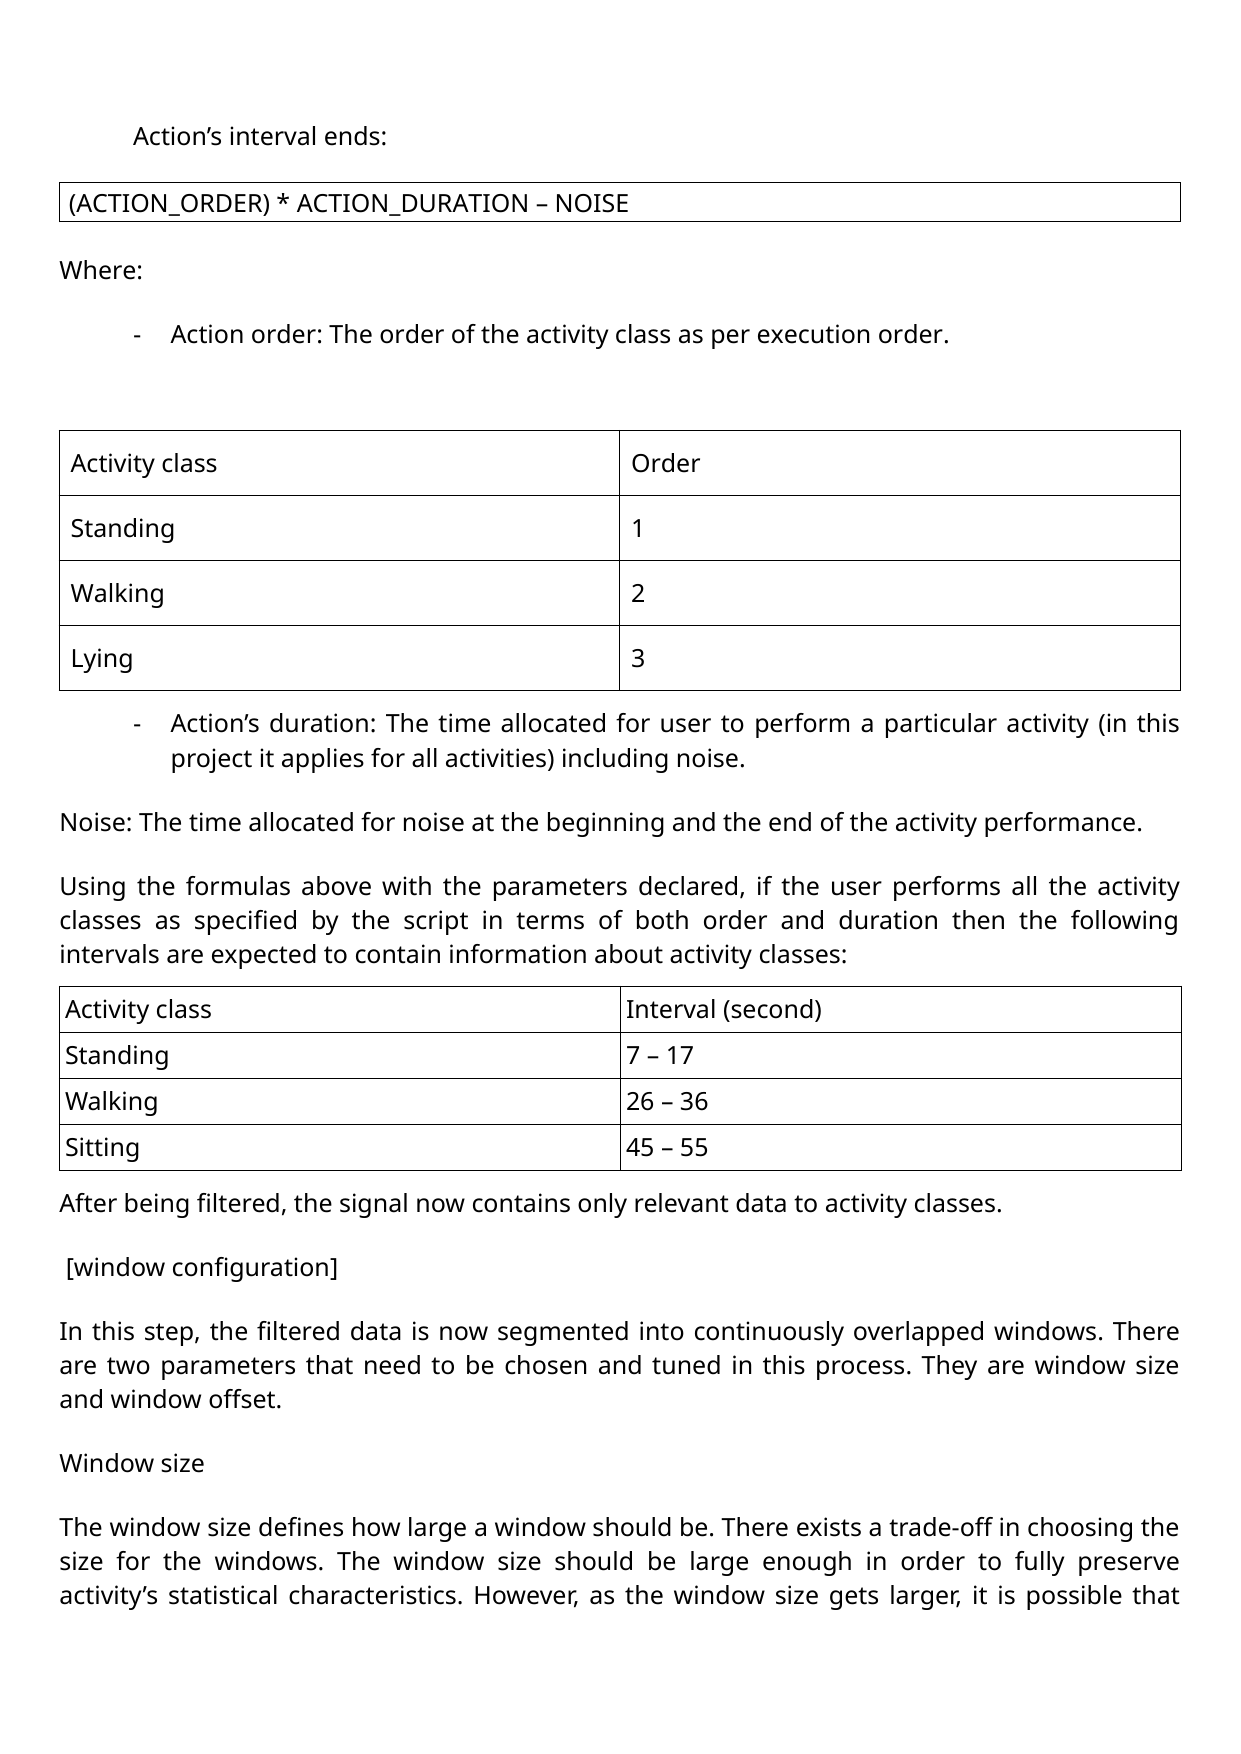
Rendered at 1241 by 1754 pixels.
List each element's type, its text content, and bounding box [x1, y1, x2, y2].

text (ACTION_ORDER) * ACTION_DURATION – NOISE [60, 183, 1180, 221]
table_cell 45 – 55 [621, 1125, 1181, 1170]
table_cell 7 – 17 [621, 1033, 1181, 1078]
table_cell 26 – 36 [621, 1079, 1181, 1124]
table_cell 2 [620, 561, 1180, 625]
table_cell Lying [60, 626, 619, 690]
text Action’s interval ends: [59, 118, 1181, 152]
text Noise: The time allocated for noise at the beginning and the end of the activity performance. [59, 804, 1181, 838]
table_header Activity class [60, 987, 620, 1032]
table_cell 3 [620, 626, 1180, 690]
text [window configuration] [59, 1249, 1181, 1283]
table_cell 1 [620, 496, 1180, 560]
list Action order: The order of the activity class as per execution order. [133, 317, 1181, 351]
text Where: [59, 252, 1181, 287]
table_cell Walking [60, 561, 619, 625]
list Action’s duration: The time allocated for user to perform a particular activity (in this project it applies for all activities) including noise. [133, 706, 1181, 774]
table_cell Walking [60, 1079, 620, 1124]
table_header Order [620, 431, 1180, 495]
table_cell Standing [60, 1033, 620, 1078]
text Using the formulas above with the parameters declared, if the user performs all the activity classes as specified by the script in terms of both order and duration then the following intervals are expected to contain information about activity classes: [59, 868, 1181, 971]
text After being filtered, the signal now contains only relevant data to activity classes. [59, 1185, 1181, 1219]
table_header Interval (second) [621, 987, 1181, 1032]
table_cell Standing [60, 496, 619, 560]
table_header Activity class [60, 431, 619, 495]
text Window size [59, 1446, 1181, 1479]
text In this step, the filtered data is now segmented into continuously overlapped windows. There are two parameters that need to be chosen and tuned in this process. They are window size and window offset. [59, 1313, 1181, 1416]
text The window size defines how large a window should be. There exists a trade-off in choosing the size for the windows. The window size should be large enough in order to fully preserve activity’s statistical characteristics. However, as the window size gets larger, it is possible that [59, 1509, 1181, 1612]
table_cell Sitting [60, 1125, 620, 1170]
